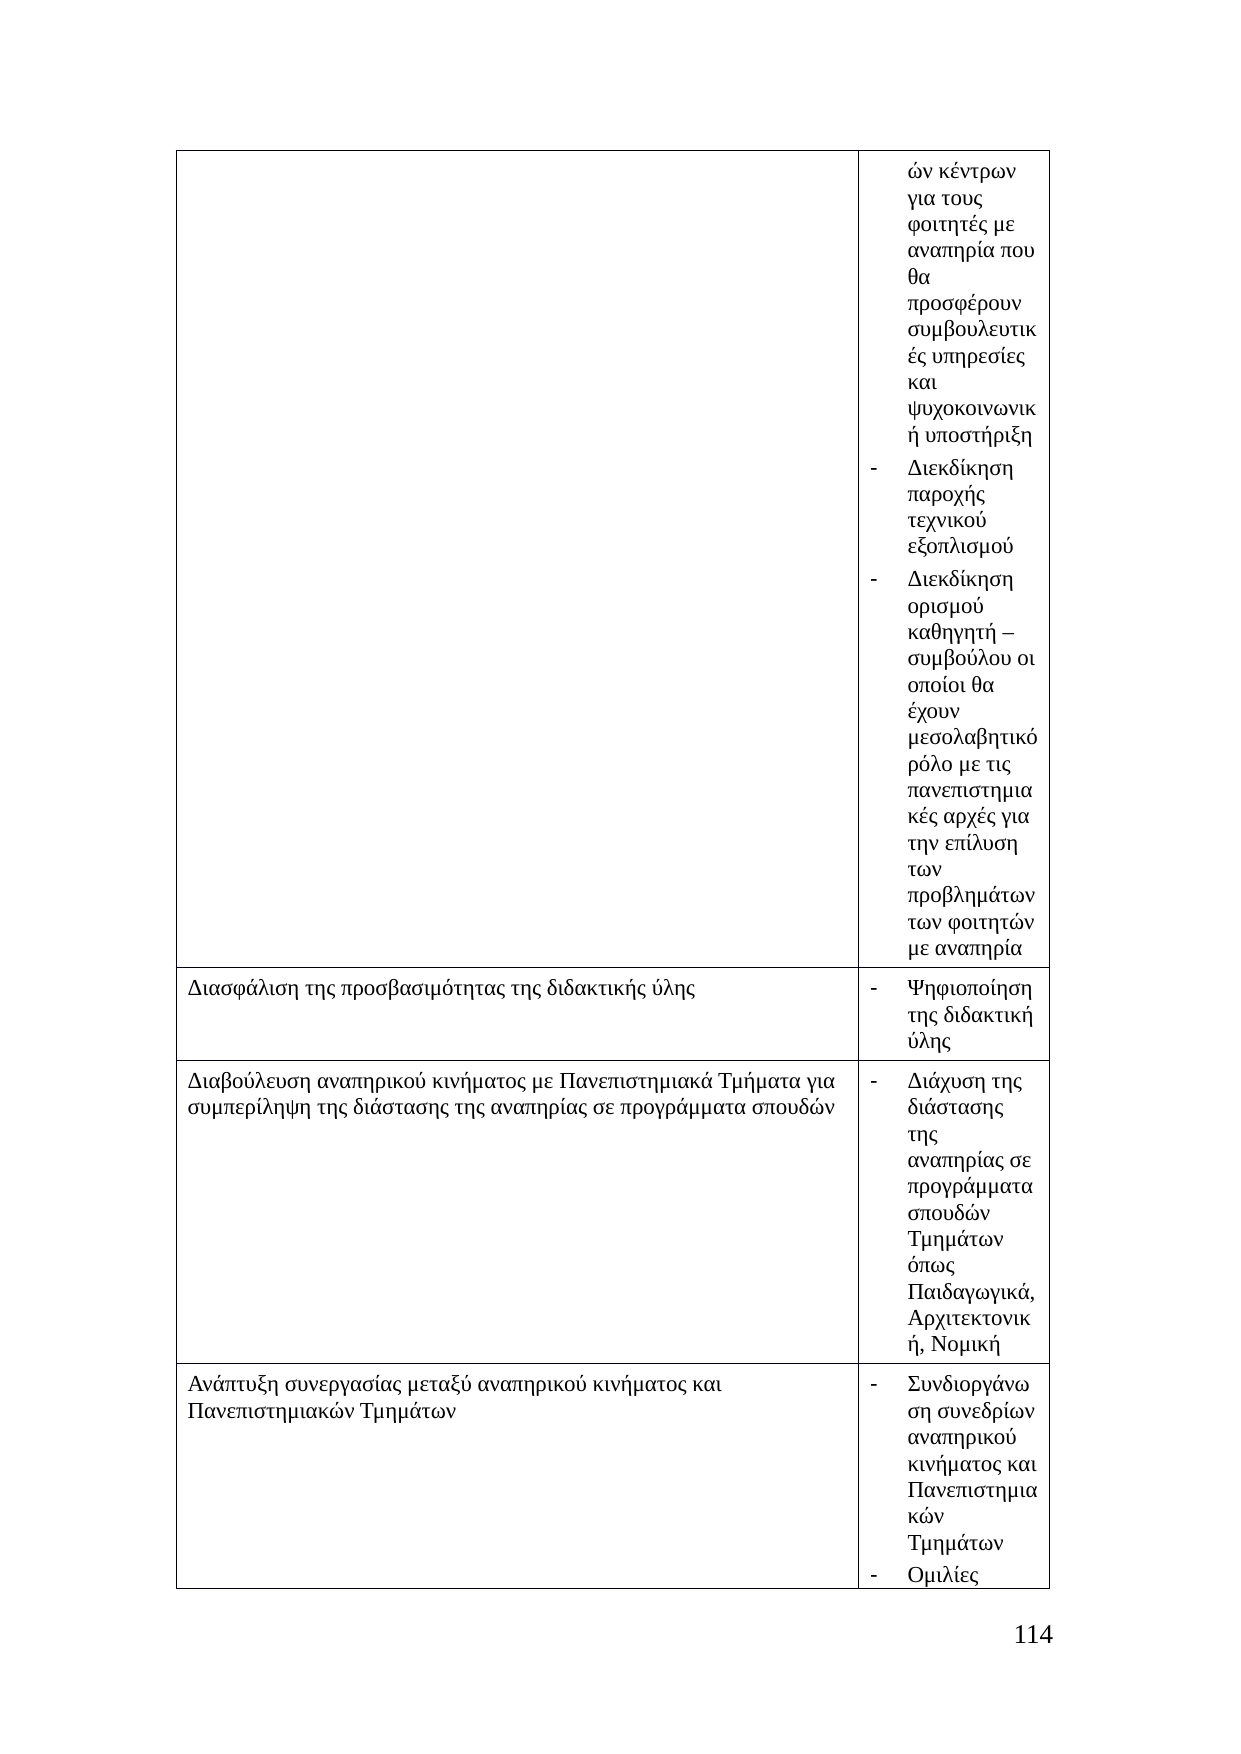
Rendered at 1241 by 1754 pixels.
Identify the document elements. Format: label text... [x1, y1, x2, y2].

table_cell Ψηφιοποίηση της διδακτική ύλης [859, 968, 1049, 1059]
table_cell Ανάπτυξη συνεργασίας μεταξύ αναπηρικού κινήματος και Πανεπιστημιακών Τμημάτων [177, 1364, 858, 1588]
table_cell [177, 151, 858, 967]
table_cell Διάχυση της διάστασης της αναπηρίας σε προγράμματα σπουδών Τμημάτων όπως Παιδαγωγικά, Αρχιτεκτονική, Νομική [859, 1061, 1049, 1363]
table_cell Διαβούλευση αναπηρικού κινήματος με Πανεπιστημιακά Τμήματα για συμπερίληψη της διάστασης της αναπηρίας σε προγράμματα σπουδών [177, 1061, 858, 1363]
table_cell ών κέντρων για τους φοιτητές με αναπηρία που θα προσφέρουν συμβουλευτικές υπηρεσίες και ψυχοκοινωνική υποστήριξη Διεκδίκηση παροχής τεχνικού εξοπλισμού Διεκδίκηση ορισμού καθηγητή – συμβούλου οι οποίοι θα έχουν μεσολαβητικό ρόλο με τις πανεπιστημιακές αρχές για την επίλυση των προβλημάτων των φοιτητών με αναπηρία [859, 151, 1049, 967]
table_cell Διασφάλιση της προσβασιμότητας της διδακτικής ύλης [177, 968, 858, 1059]
table_cell Συνδιοργάνωση συνεδρίων αναπηρικού κινήματος και Πανεπιστημιακών Τμημάτων Ομιλίες [859, 1364, 1049, 1588]
